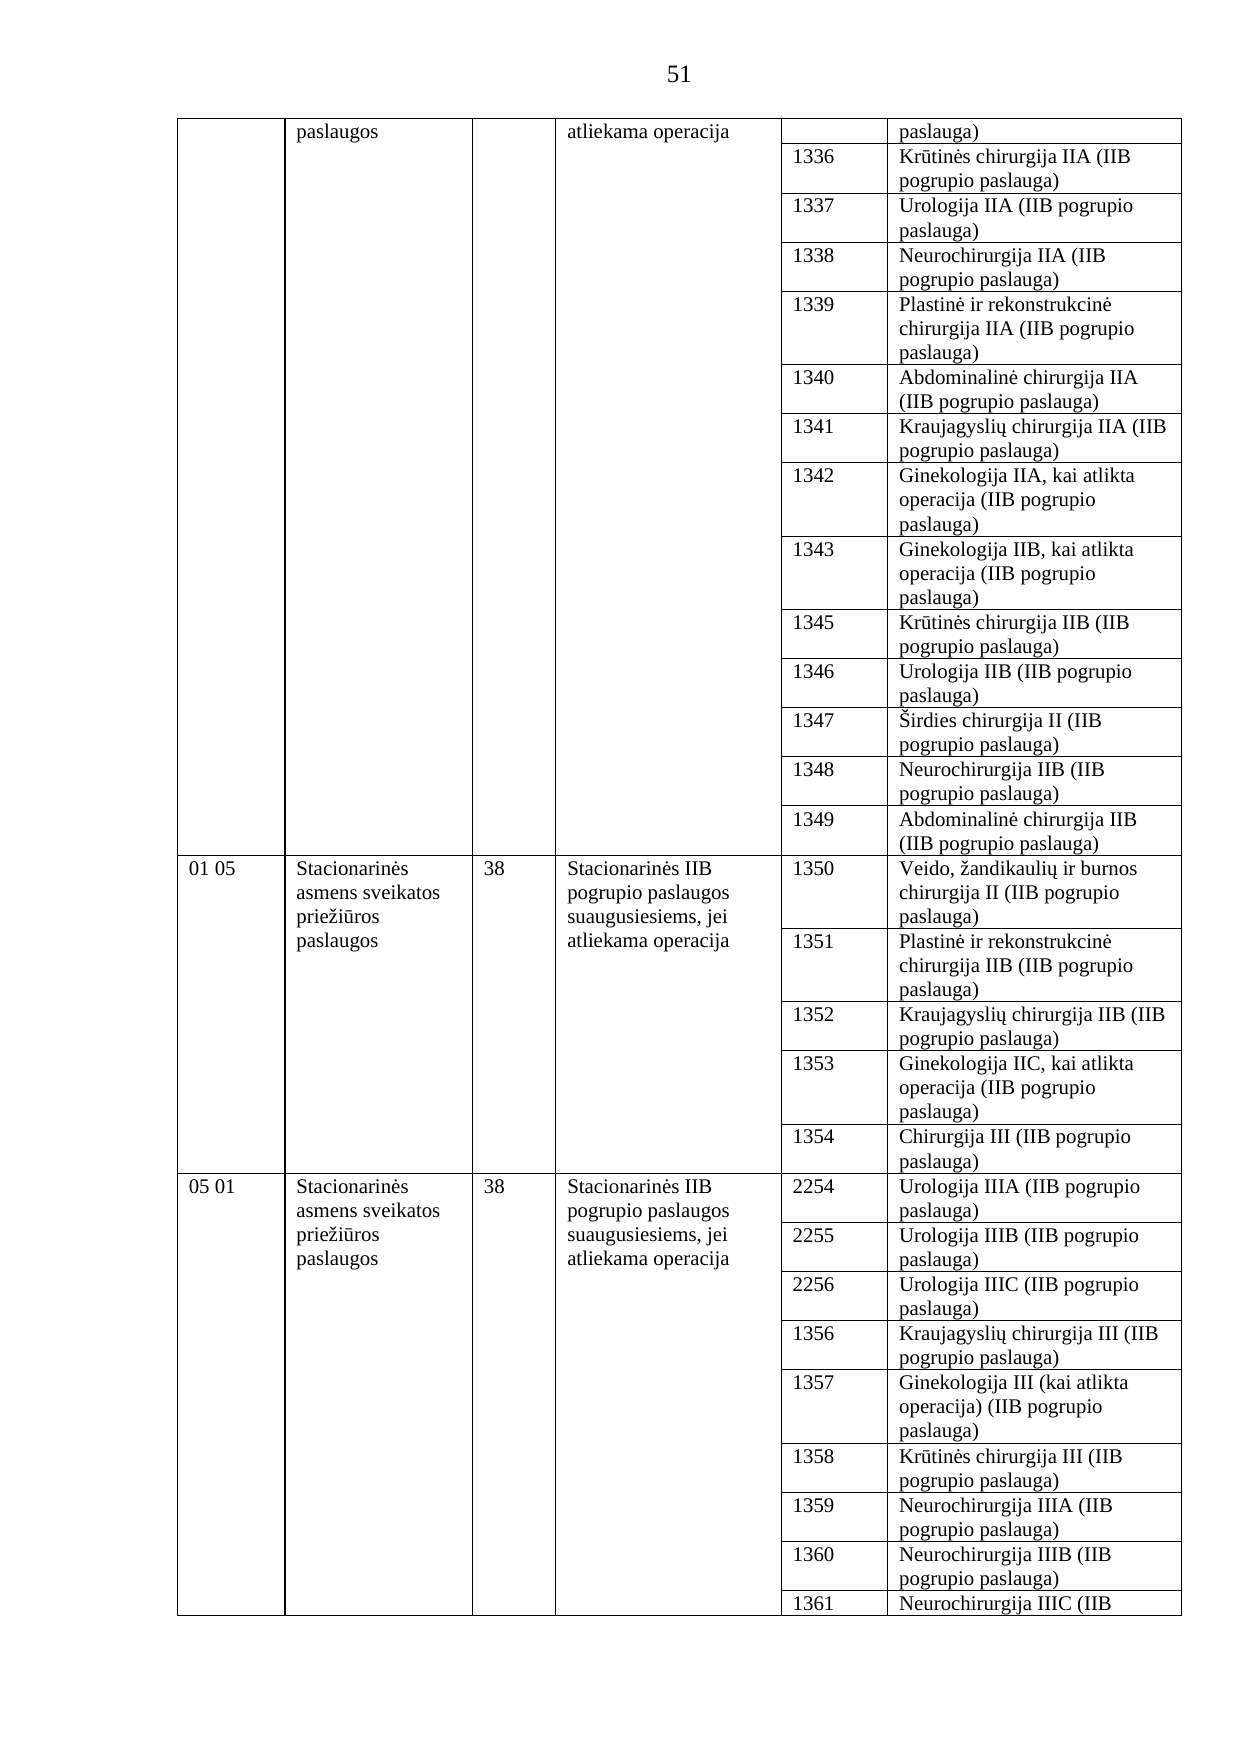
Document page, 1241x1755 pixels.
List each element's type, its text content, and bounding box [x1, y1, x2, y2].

table_cell Veido, žandikaulių ir burnos chirurgija II (IIB pogrupio paslauga) [888, 856, 1181, 928]
table_cell 1347 [782, 708, 887, 756]
table_cell Neurochirurgija IIIC (IIB [888, 1591, 1181, 1615]
table_cell Abdominalinė chirurgija IIA (IIB pogrupio paslauga) [888, 365, 1181, 413]
table_cell Kraujagyslių chirurgija III (IIB pogrupio paslauga) [888, 1321, 1181, 1369]
table_cell 1360 [782, 1542, 887, 1590]
table_cell Stacionarinės IIB pogrupio paslaugos suaugusiesiems, jei atliekama operacija [556, 856, 781, 1173]
table_cell paslaugos [286, 119, 472, 854]
table_cell Stacionarinės asmens sveikatos priežiūros paslaugos [286, 1174, 472, 1615]
table_cell Urologija IIB (IIB pogrupio paslauga) [888, 659, 1181, 707]
table_cell Urologija IIIC (IIB pogrupio paslauga) [888, 1272, 1181, 1320]
table_cell Neurochirurgija IIB (IIB pogrupio paslauga) [888, 757, 1181, 805]
table_cell 1338 [782, 243, 887, 291]
table_cell paslauga) [888, 119, 1181, 143]
table_cell Urologija IIA (IIB pogrupio paslauga) [888, 194, 1181, 242]
table_cell 1345 [782, 610, 887, 658]
table_cell Stacionarinės IIB pogrupio paslaugos suaugusiesiems, jei atliekama operacija [556, 1174, 781, 1615]
table_cell Krūtinės chirurgija IIA (IIB pogrupio paslauga) [888, 144, 1181, 192]
table_cell Širdies chirurgija II (IIB pogrupio paslauga) [888, 708, 1181, 756]
table_cell 1357 [782, 1370, 887, 1442]
table_cell Ginekologija III (kai atlikta operacija) (IIB pogrupio paslauga) [888, 1370, 1181, 1442]
table_cell [473, 119, 555, 854]
table_cell 1353 [782, 1051, 887, 1123]
table_cell Neurochirurgija IIA (IIB pogrupio paslauga) [888, 243, 1181, 291]
table_cell atliekama operacija [556, 119, 781, 854]
table_cell 38 [473, 1174, 555, 1615]
table_cell 1358 [782, 1444, 887, 1492]
table_cell 1336 [782, 144, 887, 192]
table_cell 38 [473, 856, 555, 1173]
table_cell Neurochirurgija IIIA (IIB pogrupio paslauga) [888, 1493, 1181, 1541]
table_cell Chirurgija III (IIB pogrupio paslauga) [888, 1125, 1181, 1173]
table_cell Stacionarinės asmens sveikatos priežiūros paslaugos [286, 856, 472, 1173]
table_cell Krūtinės chirurgija IIB (IIB pogrupio paslauga) [888, 610, 1181, 658]
table_cell 1349 [782, 806, 887, 854]
table_cell Ginekologija IIC, kai atlikta operacija (IIB pogrupio paslauga) [888, 1051, 1181, 1123]
table_cell 2254 [782, 1174, 887, 1222]
table_cell 1339 [782, 292, 887, 364]
table_cell 1343 [782, 537, 887, 609]
table_cell 1340 [782, 365, 887, 413]
table_cell 1348 [782, 757, 887, 805]
table_cell Plastinė ir rekonstrukcinė chirurgija IIB (IIB pogrupio paslauga) [888, 929, 1181, 1001]
table_cell Kraujagyslių chirurgija IIA (IIB pogrupio paslauga) [888, 414, 1181, 462]
table_cell 2255 [782, 1223, 887, 1271]
table_cell 2256 [782, 1272, 887, 1320]
table_cell 1346 [782, 659, 887, 707]
table_cell 1350 [782, 856, 887, 928]
table_cell Plastinė ir rekonstrukcinė chirurgija IIA (IIB pogrupio paslauga) [888, 292, 1181, 364]
table_cell Abdominalinė chirurgija IIB (IIB pogrupio paslauga) [888, 806, 1181, 854]
table_cell Urologija IIIB (IIB pogrupio paslauga) [888, 1223, 1181, 1271]
table_cell 01 05 [178, 856, 284, 1173]
table_cell 1352 [782, 1002, 887, 1050]
table_cell Kraujagyslių chirurgija IIB (IIB pogrupio paslauga) [888, 1002, 1181, 1050]
table_cell Ginekologija IIA, kai atlikta operacija (IIB pogrupio paslauga) [888, 463, 1181, 536]
table_cell 1337 [782, 194, 887, 242]
table_cell 1342 [782, 463, 887, 536]
table_cell Ginekologija IIB, kai atlikta operacija (IIB pogrupio paslauga) [888, 537, 1181, 609]
table_cell 05 01 [178, 1174, 284, 1615]
table_cell [178, 119, 284, 854]
table_cell [782, 119, 887, 143]
table_cell 1341 [782, 414, 887, 462]
table_cell 1361 [782, 1591, 887, 1615]
table_cell Krūtinės chirurgija III (IIB pogrupio paslauga) [888, 1444, 1181, 1492]
table_cell 1354 [782, 1125, 887, 1173]
table_cell Urologija IIIA (IIB pogrupio paslauga) [888, 1174, 1181, 1222]
table_cell 1356 [782, 1321, 887, 1369]
table_cell Neurochirurgija IIIB (IIB pogrupio paslauga) [888, 1542, 1181, 1590]
table_cell 1351 [782, 929, 887, 1001]
table_cell 1359 [782, 1493, 887, 1541]
